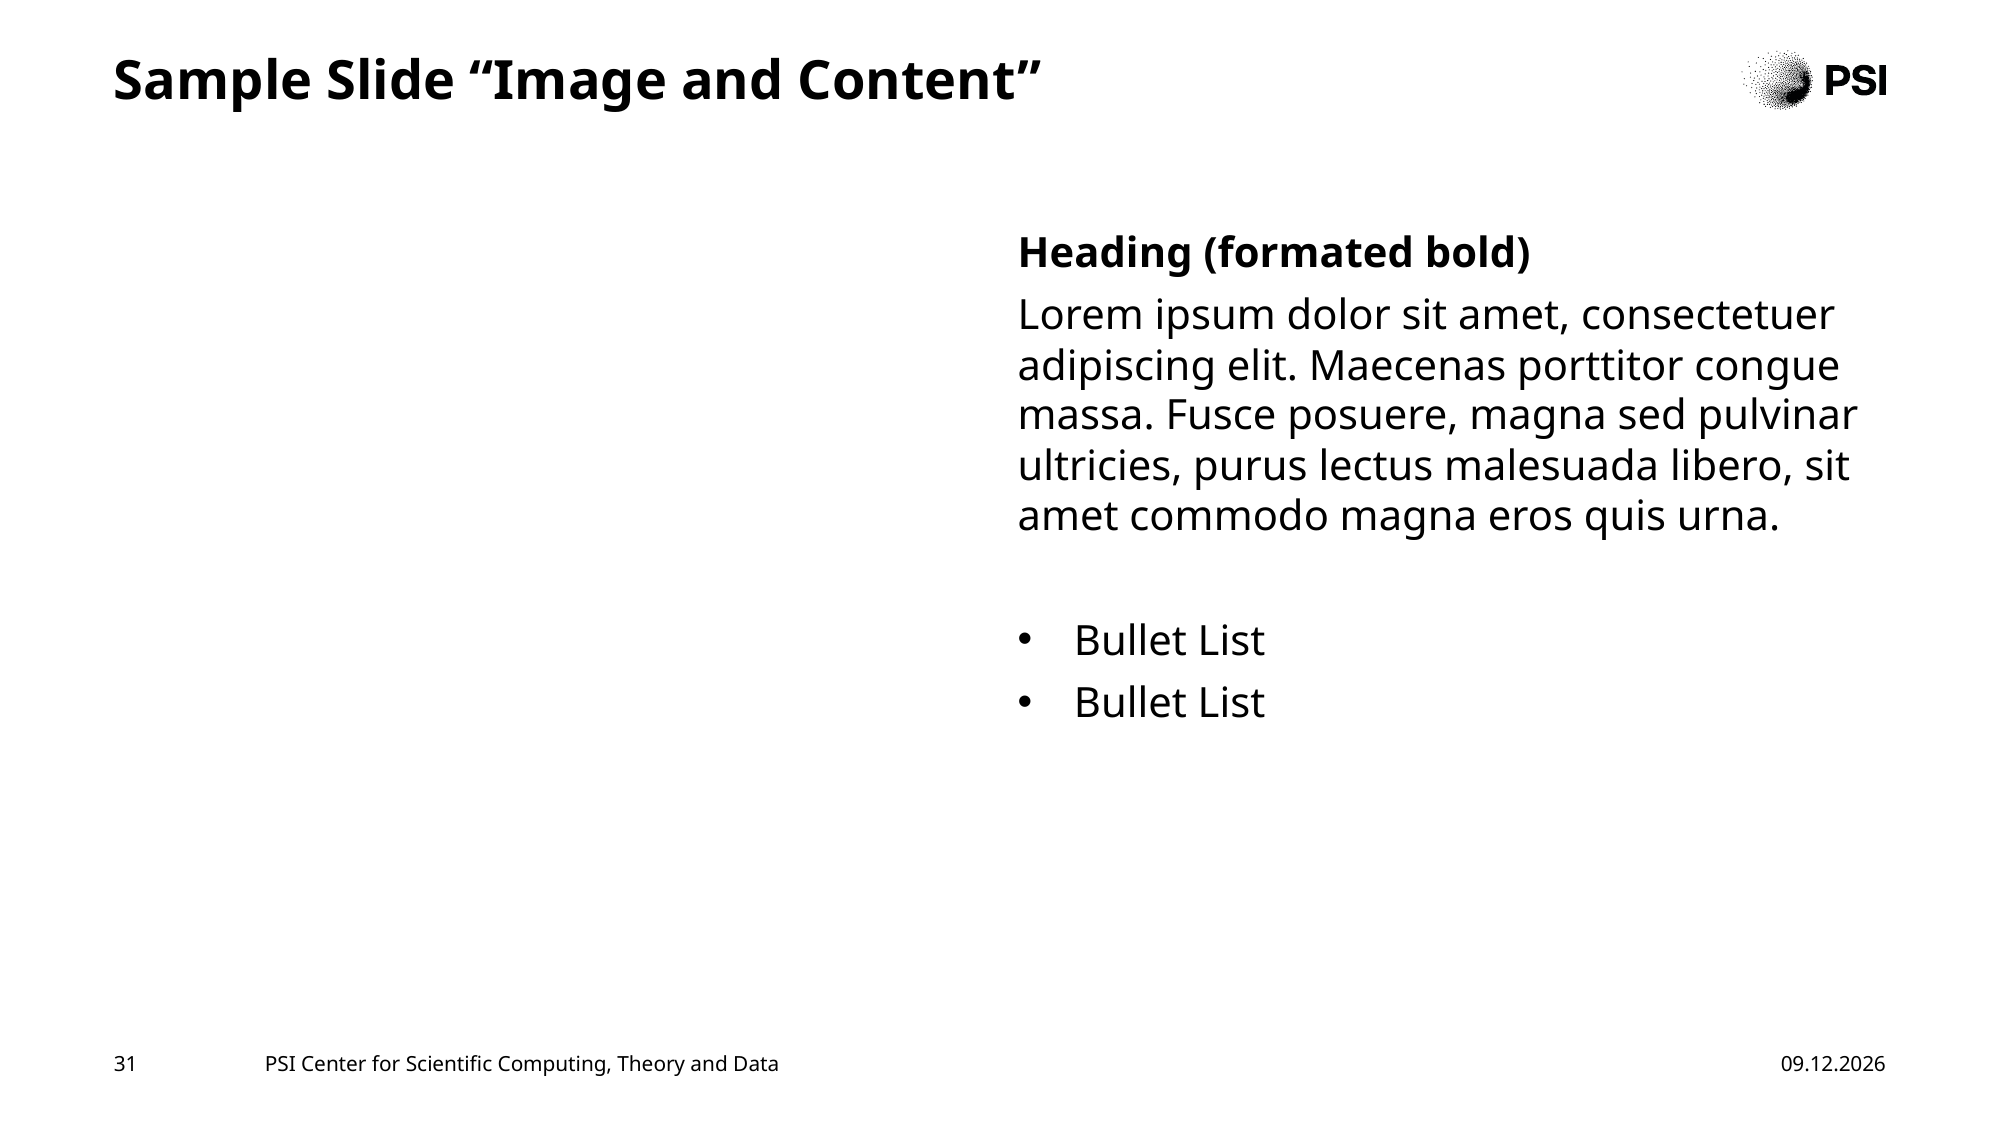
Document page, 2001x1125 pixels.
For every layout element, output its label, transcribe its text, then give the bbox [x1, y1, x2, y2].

title Sample Slide “Image and Content” [114, 45, 1585, 179]
list Heading (formated bold) Lorem ipsum dolor sit amet, consectetuer adipiscing elit. Maecenas porttitor congue massa. Fusce posuere, magna sed pulvinar ultricies, purus lectus malesuada libero, sit amet commodo magna eros quis urna. Bullet List Bullet List [1017, 225, 1886, 988]
